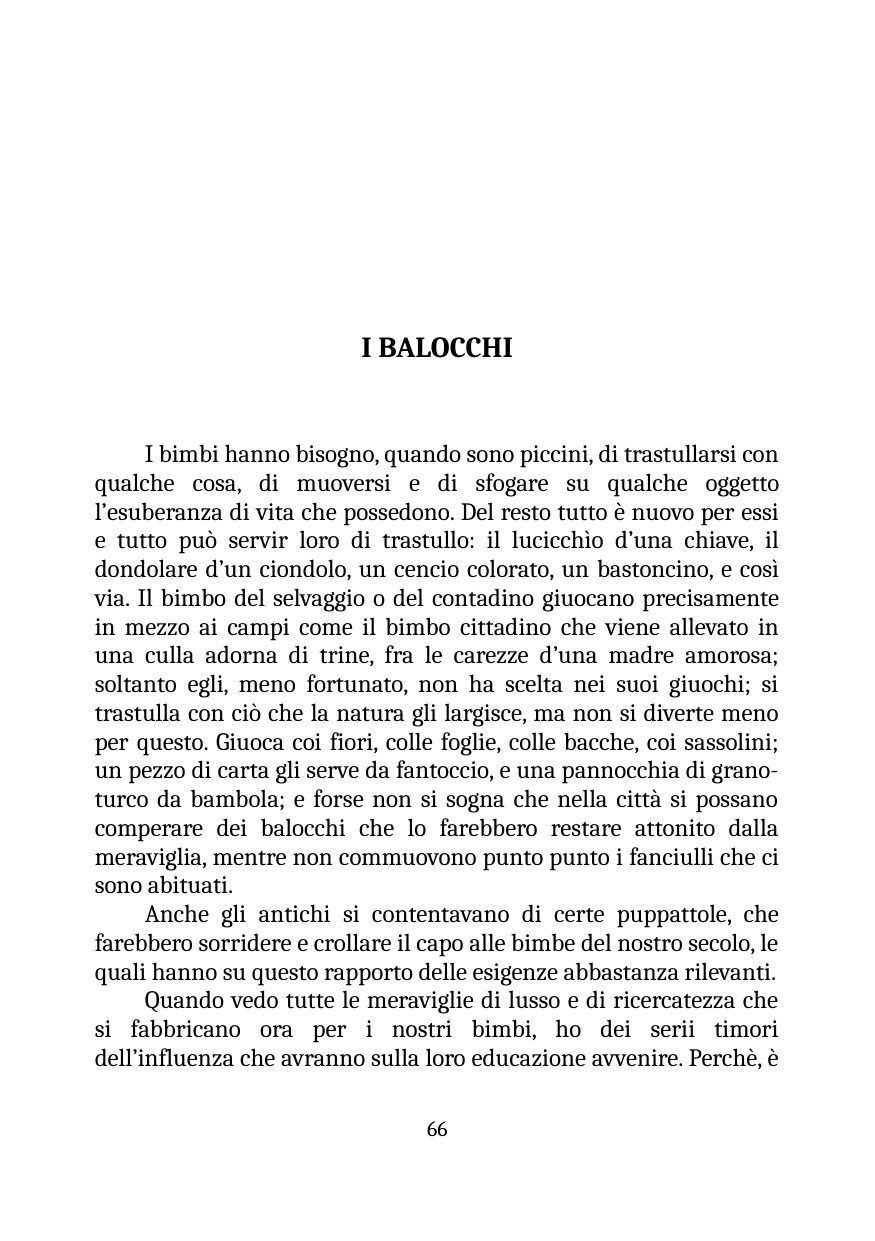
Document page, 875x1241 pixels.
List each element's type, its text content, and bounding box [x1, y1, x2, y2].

text Quando vedo tutte le meraviglie di lusso e di ricercatezza che si fabbricano ora per i nostri bimbi, ho dei serii timori dell’influenza che avranno sulla loro educazione avvenire. Perchè, è [94, 986, 779, 1073]
text I bimbi hanno bisogno, quando sono piccini, di trastullarsi con qualche cosa, di muoversi e di sfogare su qualche oggetto l’esuberanza di vita che possedono. Del resto tutto è nuovo per essi e tutto può servir loro di trastullo: il lucicchìo d’una chiave, il dondolare d’un ciondolo, un cencio colorato, un bastoncino, e così via. Il bimbo del selvaggio o del contadino giuocano precisamente in mezzo ai campi come il bimbo cittadino che viene allevato in una culla adorna di trine, fra le carezze d’una madre amorosa; soltanto egli, meno fortunato, non ha scelta nei suoi giuochi; si trastulla con ciò che la natura gli largisce, ma non si diverte meno per questo. Giuoca coi fiori, colle foglie, colle bacche, coi sassolini; un pezzo di carta gli serve da fantoccio, e una pannocchia di grano-turco da bambola; e forse non si sogna che nella città si possano comperare dei balocchi che lo farebbero restare attonito dalla meraviglia, mentre non commuovono punto punto i fanciulli che ci sono abituati. [94, 440, 779, 900]
text Anche gli antichi si contentavano di certe puppattole, che farebbero sorridere e crollare il capo alle bimbe del nostro secolo, le quali hanno su questo rapporto delle esigenze abbastanza rilevanti. [94, 900, 779, 986]
subtitle I BALOCCHI [94, 331, 779, 364]
